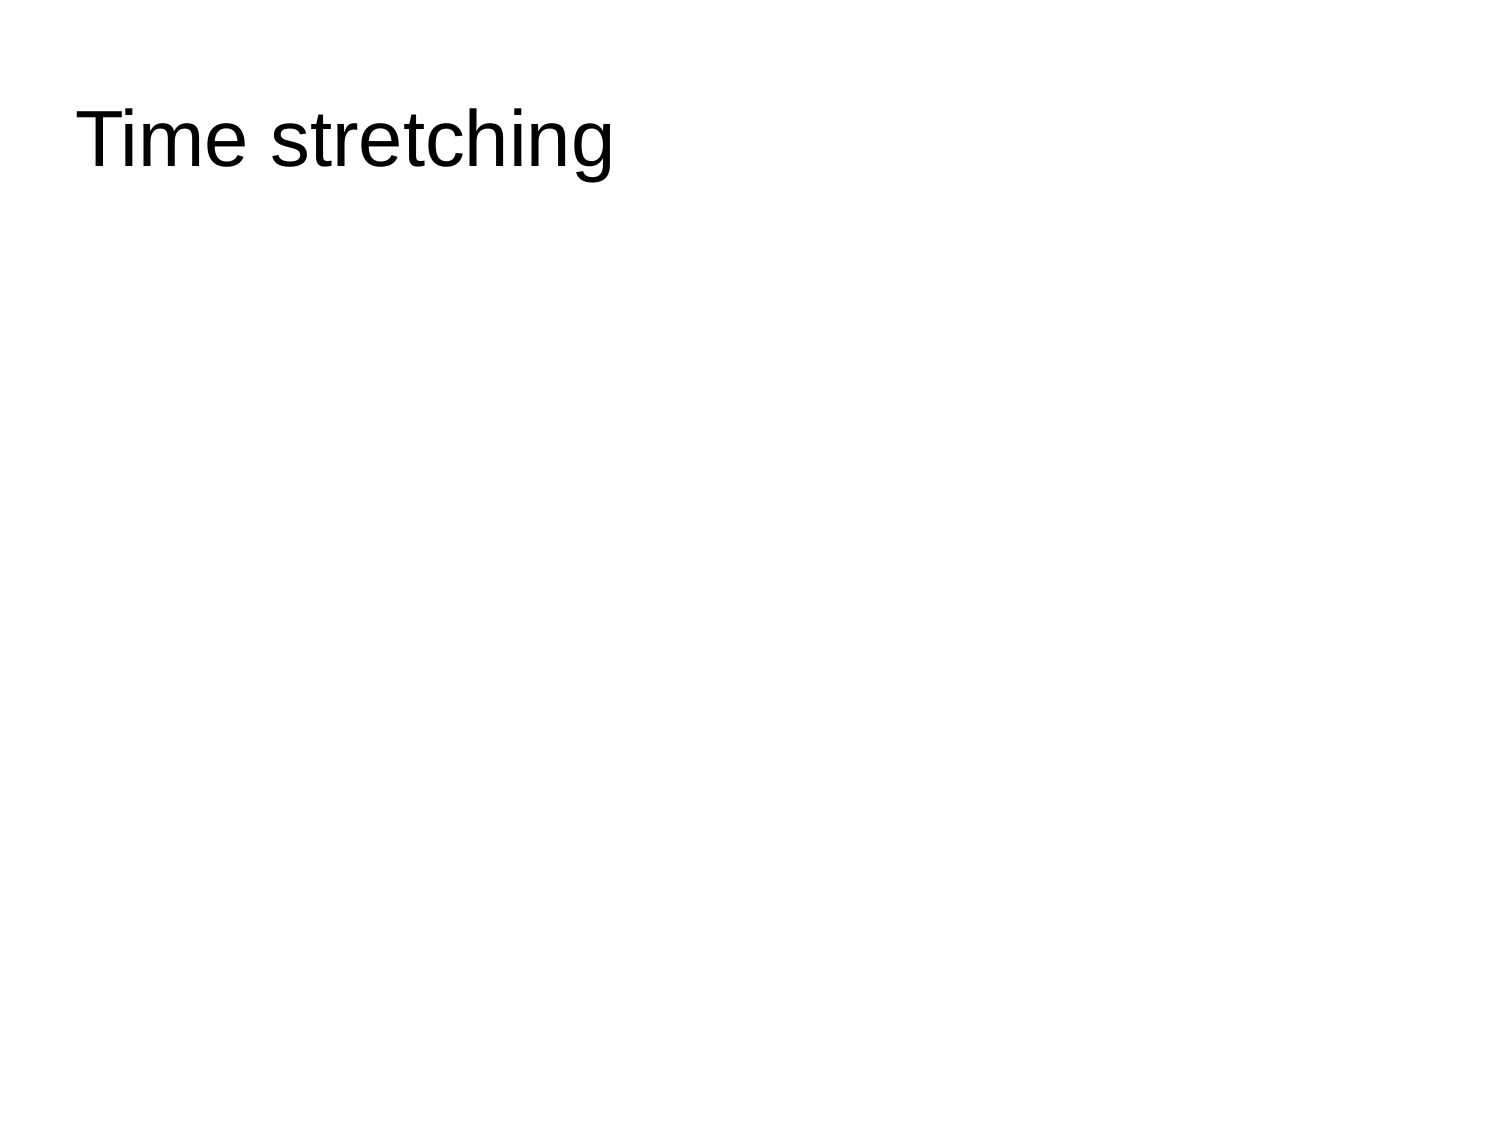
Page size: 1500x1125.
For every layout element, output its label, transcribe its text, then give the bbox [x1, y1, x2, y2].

title Time stretching [75, 44, 1425, 233]
